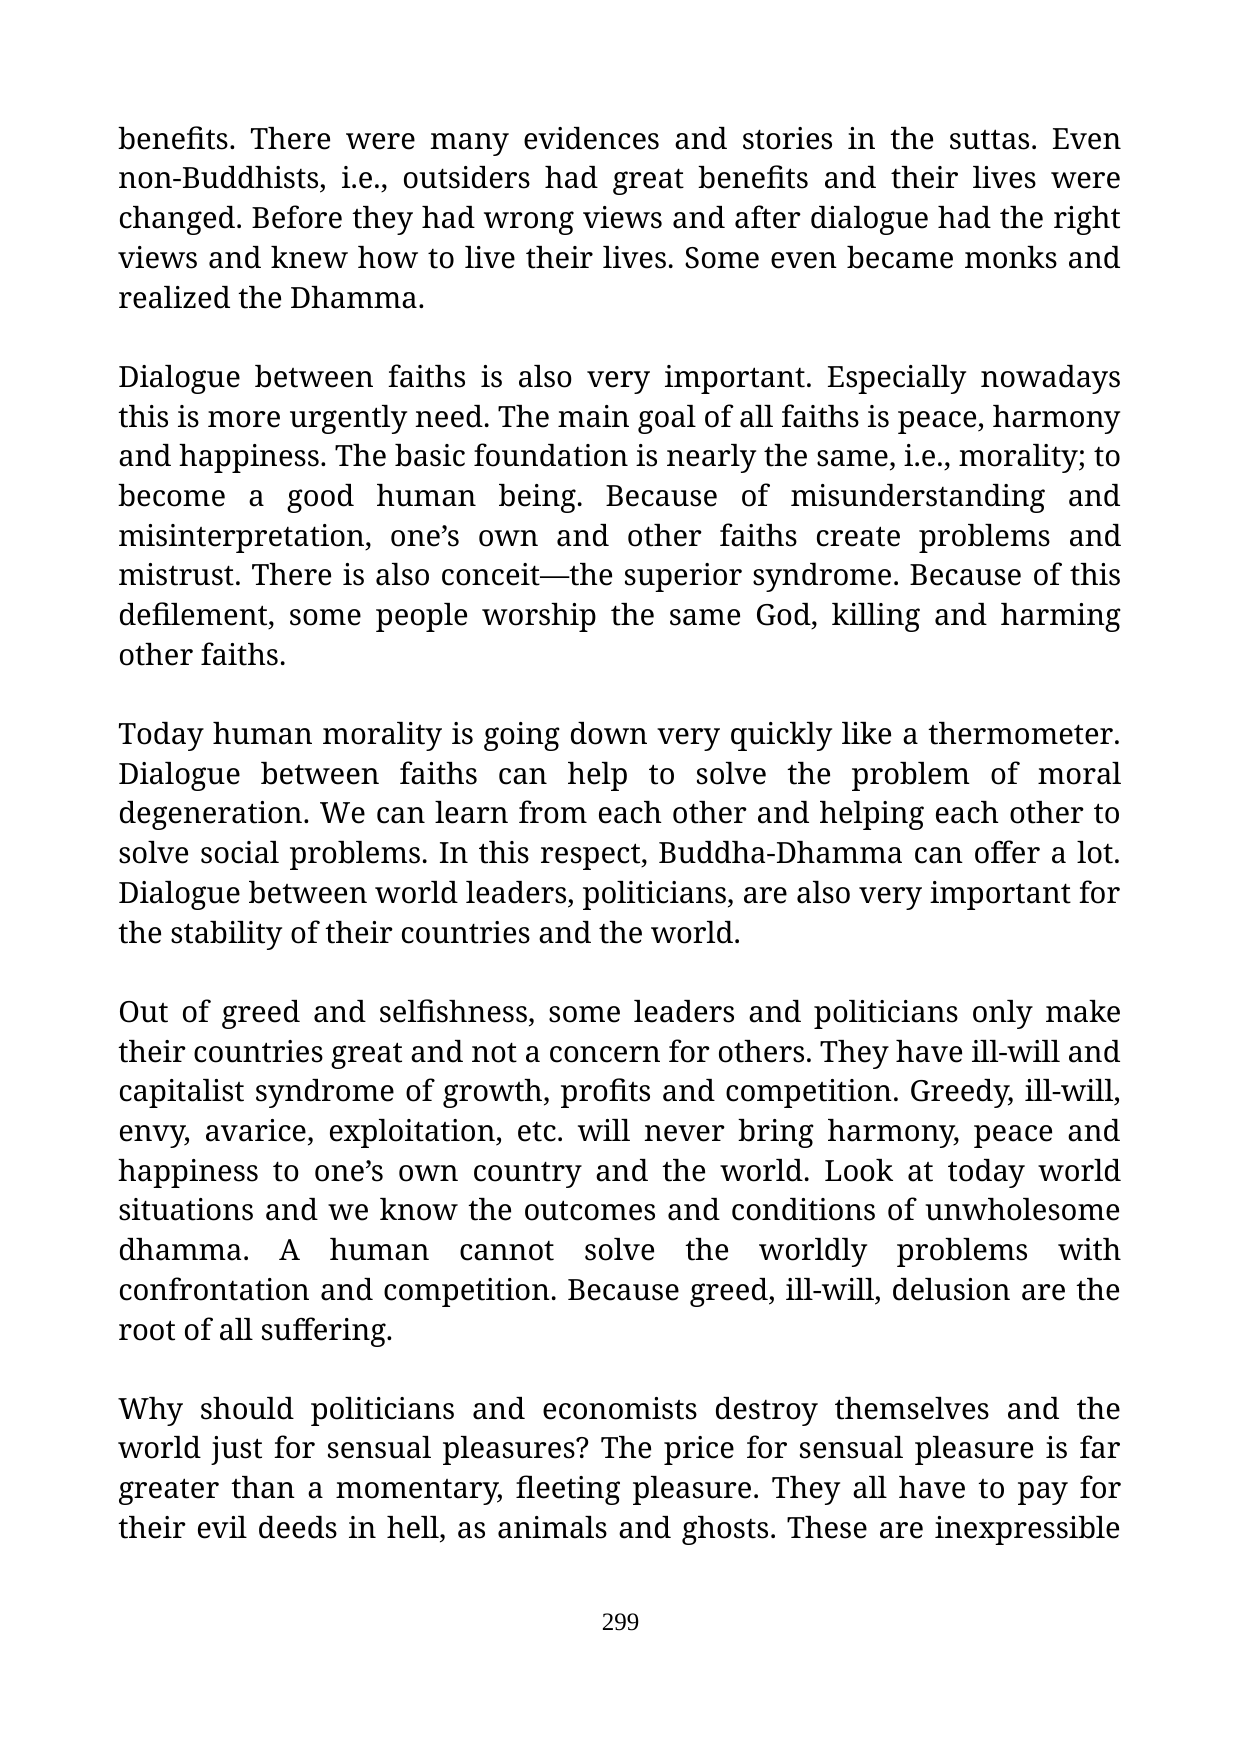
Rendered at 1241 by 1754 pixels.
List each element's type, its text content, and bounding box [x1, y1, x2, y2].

text benefits. There were many evidences and stories in the suttas. Even non-Buddhists, i.e., outsiders had great benefits and their lives were changed. Before they had wrong views and after dialogue had the right views and knew how to live their lives. Some even became monks and realized the Dhamma. Dialogue between faiths is also very important. Especially nowadays this is more urgently need. The main goal of all faiths is peace, harmony and happiness. The basic foundation is nearly the same, i.e., morality; to become a good human being. Because of misunderstanding and misinterpretation, one’s own and other faiths create problems and mistrust. There is also conceit—the superior syndrome. Because of this defilement, some people worship the same God, killing and harming other faiths. Today human morality is going down very quickly like a thermometer. Dialogue between faiths can help to solve the problem of moral degeneration. We can learn from each other and helping each other to solve social problems. In this respect, Buddha-Dhamma can offer a lot. Dialogue between world leaders, politicians, are also very important for the stability of their countries and the world. Out of greed and selfishness, some leaders and politicians only make their countries great and not a concern for others. They have ill-will and capitalist syndrome of growth, profits and competition. Greedy, ill-will, envy, avarice, exploitation, etc. will never bring harmony, peace and happiness to one’s own country and the world. Look at today world situations and we know the outcomes and conditions of unwholesome dhamma. A human cannot solve the worldly problems with confrontation and competition. Because greed, ill-will, delusion are the root of all suffering. Why should politicians and economists destroy themselves and the world just for sensual pleasures? The price for sensual pleasure is far greater than a momentary, fleeting pleasure. They all have to pay for their evil deeds in hell, as animals and ghosts. These are inexpressible [118, 118, 1122, 1547]
